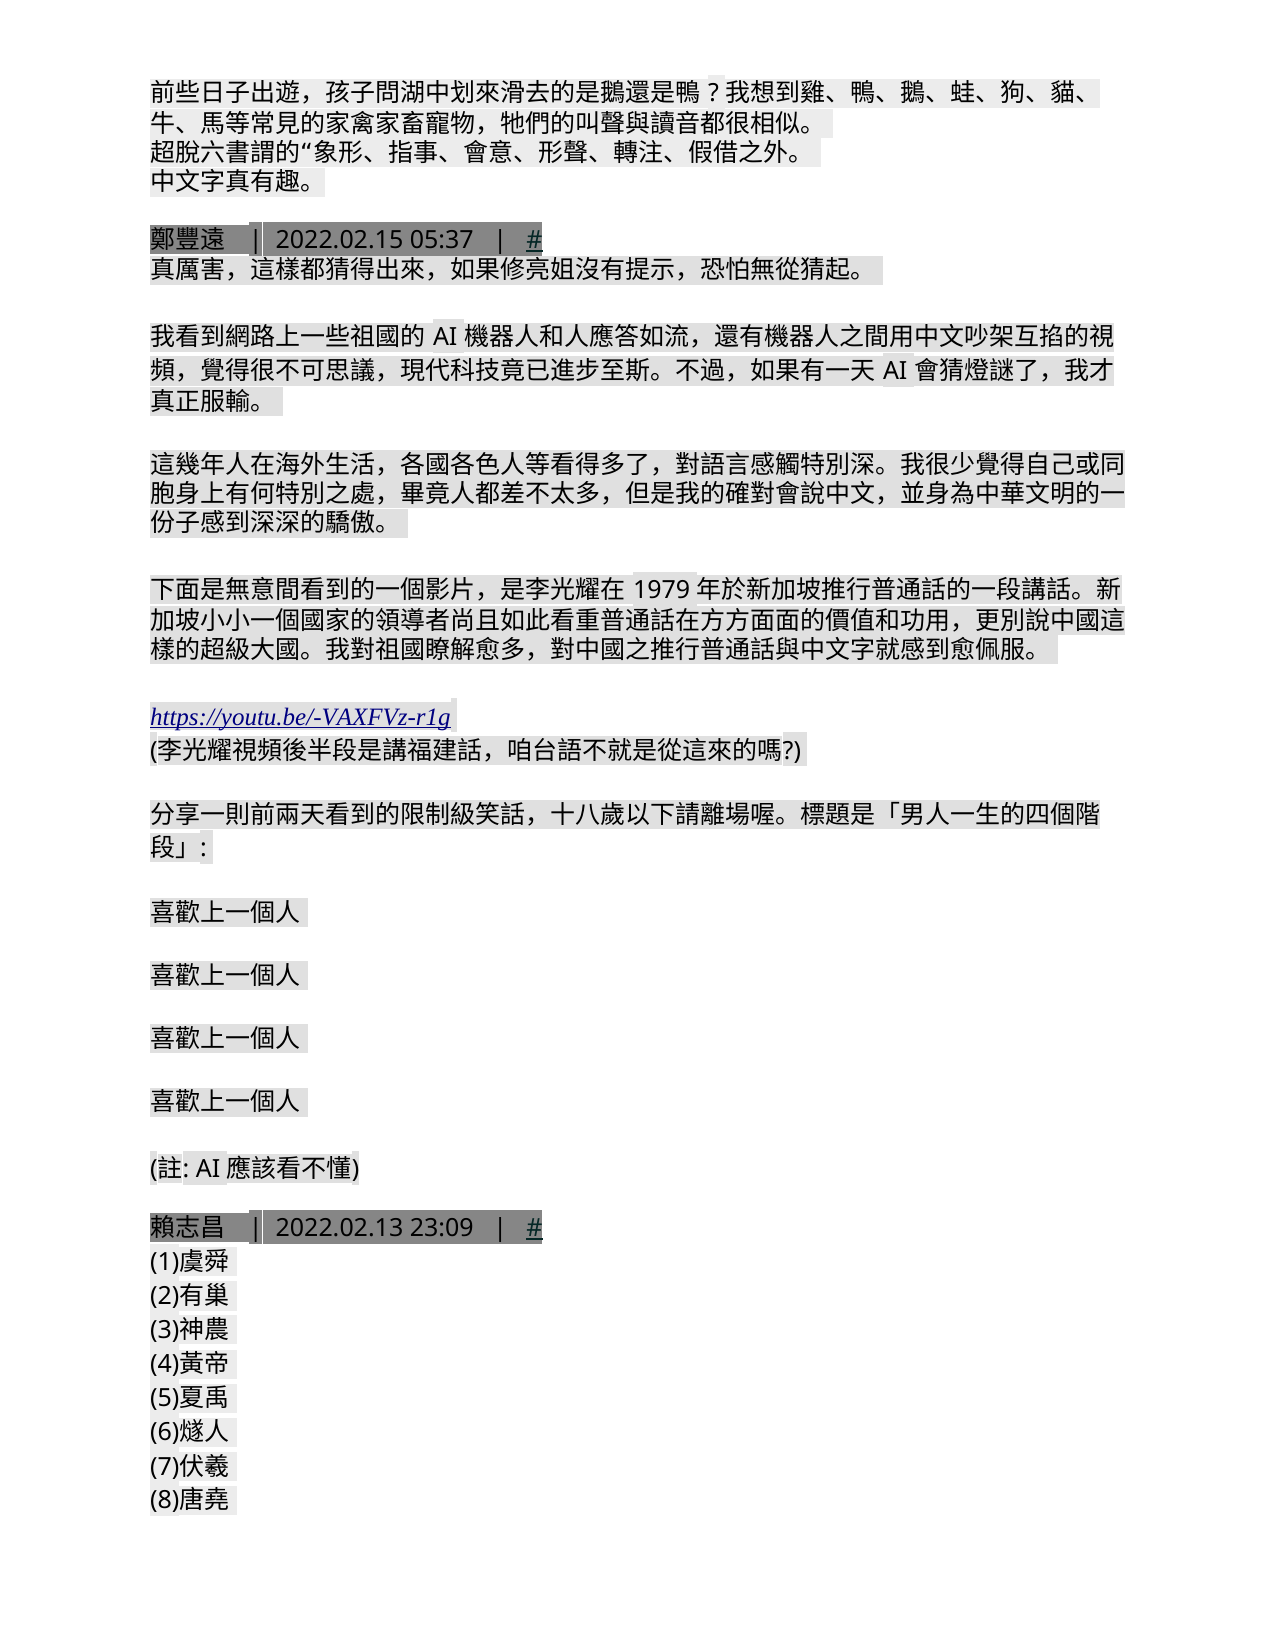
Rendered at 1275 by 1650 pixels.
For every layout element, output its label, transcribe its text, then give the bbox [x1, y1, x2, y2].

text 賴志昌 | 2022.02.13 23:09 | # [150, 1210, 1125, 1244]
text 鄭豐遠 | 2022.02.15 05:37 | # [150, 222, 1125, 256]
text 真厲害，這樣都猜得出來，如果修亮姐沒有提示，恐怕無從猜起。 我看到網路上一些祖國的 AI 機器人和人應答如流，還有機器人之間用中文吵架互掐的視頻，覺得很不可思議，現代科技竟已進步至斯。不過，如果有一天 AI 會猜燈謎了，我才真正服輸。 這幾年人在海外生活，各國各色人等看得多了，對語言感觸特別深。我很少覺得自己或同胞身上有何特別之處，畢竟人都差不太多，但是我的確對會說中文，並身為中華文明的一份子感到深深的驕傲。 下面是無意間看到的一個影片，是李光耀在 1979 年於新加坡推行普通話的一段講話。新加坡小小一個國家的領導者尚且如此看重普通話在方方面面的價值和功用，更別說中國這樣的超級大國。我對祖國瞭解愈多，對中國之推行普通話與中文字就感到愈佩服。 https://youtu.be/-VAXFVz-r1g (李光耀視頻後半段是講福建話，咱台語不就是從這來的嗎?) 分享一則前兩天看到的限制級笑話，十八歲以下請離場喔。標題是「男人一生的四個階段」: 喜歡上一個人 喜歡上一個人 喜歡上一個人 喜歡上一個人 (註: AI 應該看不懂) [150, 256, 1125, 1185]
text (1)虞舜 (2)有巢 (3)神農 (4)黃帝 (5)夏禹 (6)燧人 (7)伏羲 (8)唐堯 [150, 1244, 1125, 1550]
text 前些日子出遊，孩子問湖中划來滑去的是鵝還是鴨 ? 我想到雞、鴨、鵝、蛙、狗、貓、牛、馬等常見的家禽家畜寵物，牠們的叫聲與讀音都很相似。 超脫六書謂的“象形、指事、會意、形聲、轉注、假借之外。 中文字真有趣。 [150, 75, 1125, 197]
